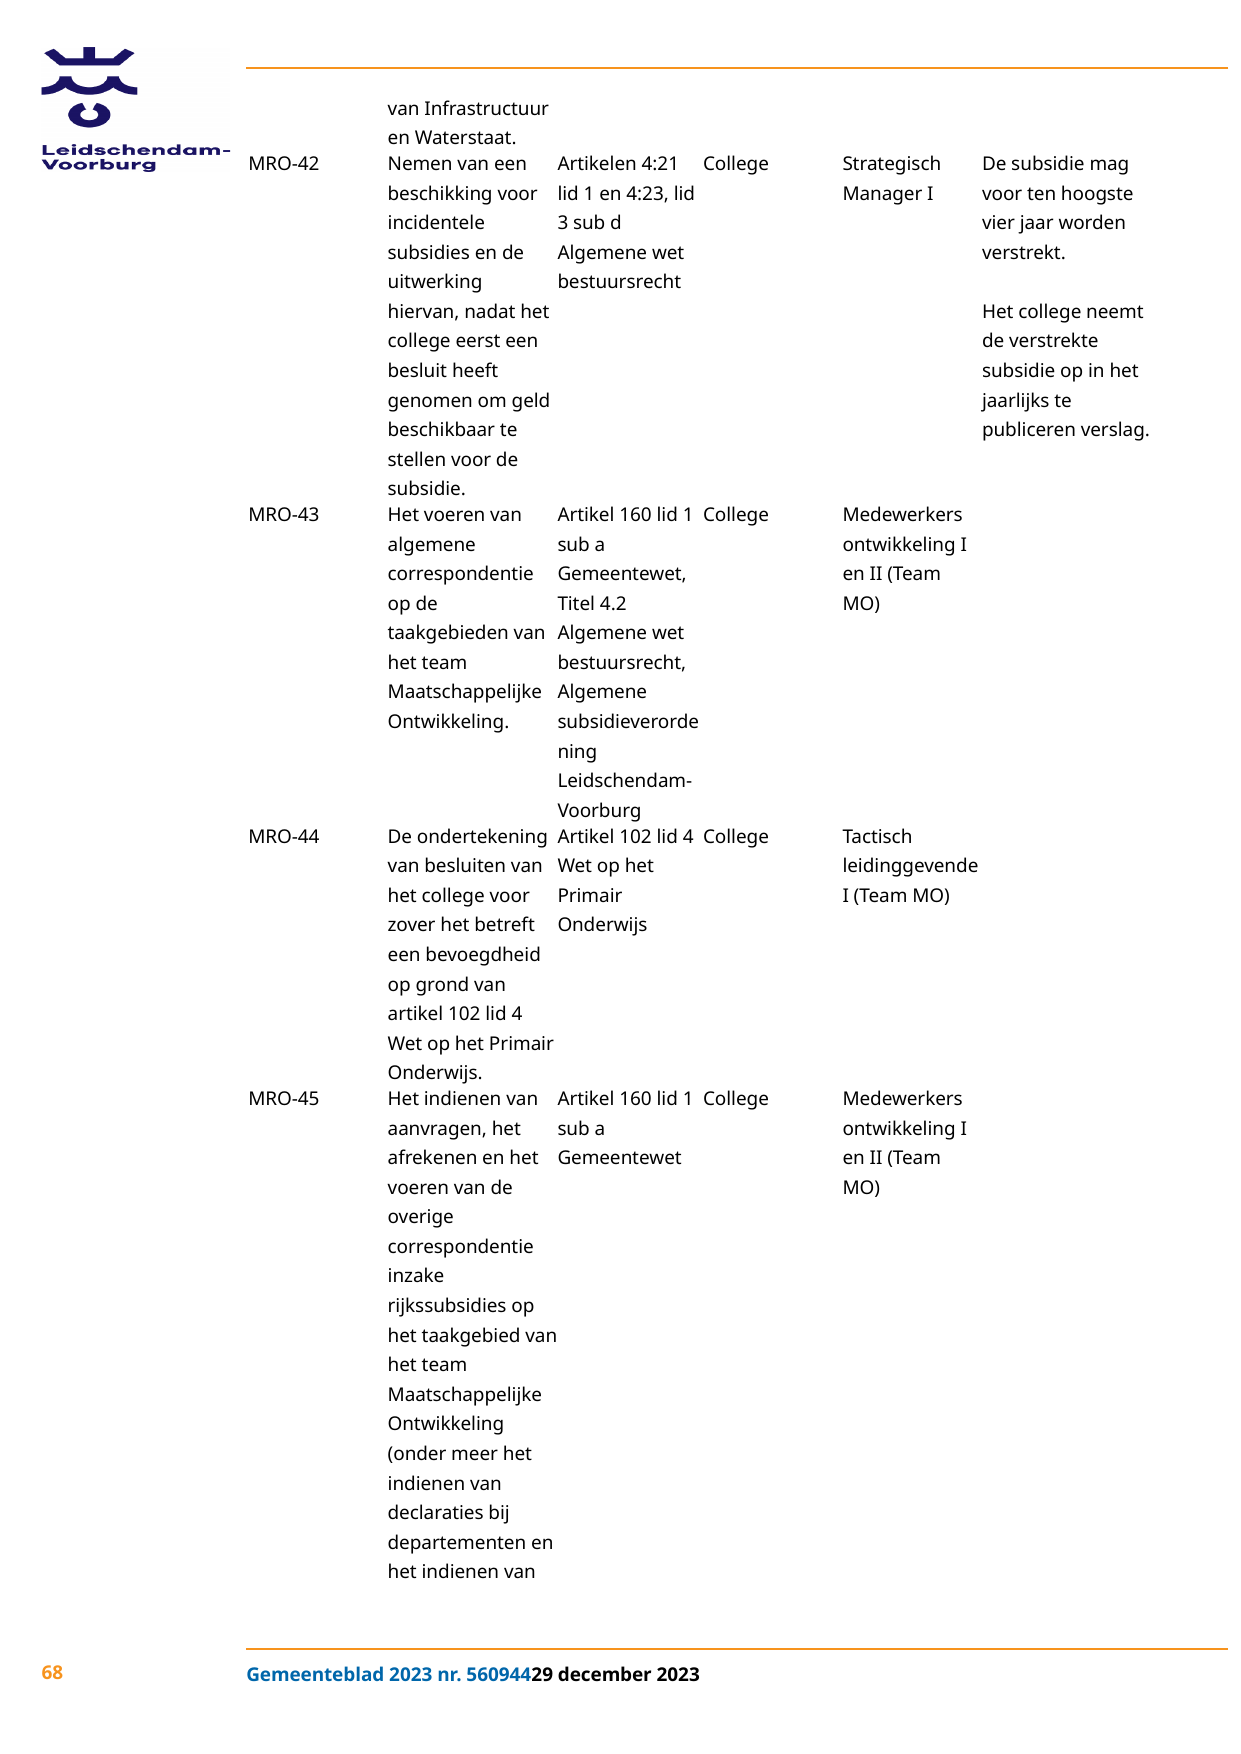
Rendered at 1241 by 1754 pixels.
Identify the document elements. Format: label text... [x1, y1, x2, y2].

table_cell Het voeren van algemene correspondentie op de taakgebieden van het team Maatschappelijke Ontwikkeling. [388, 501, 557, 823]
table_cell MRO-44 [248, 823, 387, 1085]
table_cell [982, 823, 1152, 1085]
table_cell [557, 95, 703, 150]
table_cell [248, 95, 387, 150]
table_cell [703, 95, 842, 150]
picture [41, 47, 231, 172]
table_cell [982, 1085, 1152, 1584]
table_cell Artikel 160 lid 1 sub a Gemeentewet, Titel 4.2 Algemene wet bestuursrecht, Algemene subsidieverordening Leidschendam-Voorburg [557, 501, 703, 823]
table_cell Medewerkers ontwikkeling I en II (Team MO) [842, 1085, 982, 1584]
table_cell De ondertekening van besluiten van het college voor zover het betreft een bevoegdheid op grond van artikel 102 lid 4 Wet op het Primair Onderwijs. [388, 823, 557, 1085]
table_cell van Infrastructuur en Waterstaat. [388, 95, 557, 150]
table_cell De subsidie mag voor ten hoogste vier jaar worden verstrekt. Het college neemt de verstrekte subsidie op in het jaarlijks te publiceren verslag. [982, 150, 1152, 501]
table_cell Tactisch leidinggevende I (Team MO) [842, 823, 982, 1085]
table_cell College [703, 501, 842, 823]
table_cell Nemen van een beschikking voor incidentele subsidies en de uitwerking hiervan, nadat het college eerst een besluit heeft genomen om geld beschikbaar te stellen voor de subsidie. [388, 150, 557, 501]
table_cell MRO-45 [248, 1085, 387, 1584]
table_cell Artikelen 4:21 lid 1 en 4:23, lid 3 sub d Algemene wet bestuursrecht [557, 150, 703, 501]
table_cell MRO-43 [248, 501, 387, 823]
table_cell Strategisch Manager I [842, 150, 982, 501]
table_cell [842, 95, 982, 150]
table_cell [982, 501, 1152, 823]
table_cell College [703, 823, 842, 1085]
table_cell College [703, 150, 842, 501]
table_cell College [703, 1085, 842, 1584]
table_cell Het indienen van aanvragen, het afrekenen en het voeren van de overige correspondentie inzake rijkssubsidies op het taakgebied van het team Maatschappelijke Ontwikkeling (onder meer het indienen van declaraties bij departementen en het indienen van [388, 1085, 557, 1584]
table_cell Medewerkers ontwikkeling I en II (Team MO) [842, 501, 982, 823]
table_cell [982, 95, 1152, 150]
table_cell Artikel 102 lid 4 Wet op het Primair Onderwijs [557, 823, 703, 1085]
table_cell MRO-42 [248, 150, 387, 501]
table_cell Artikel 160 lid 1 sub a Gemeentewet [557, 1085, 703, 1584]
